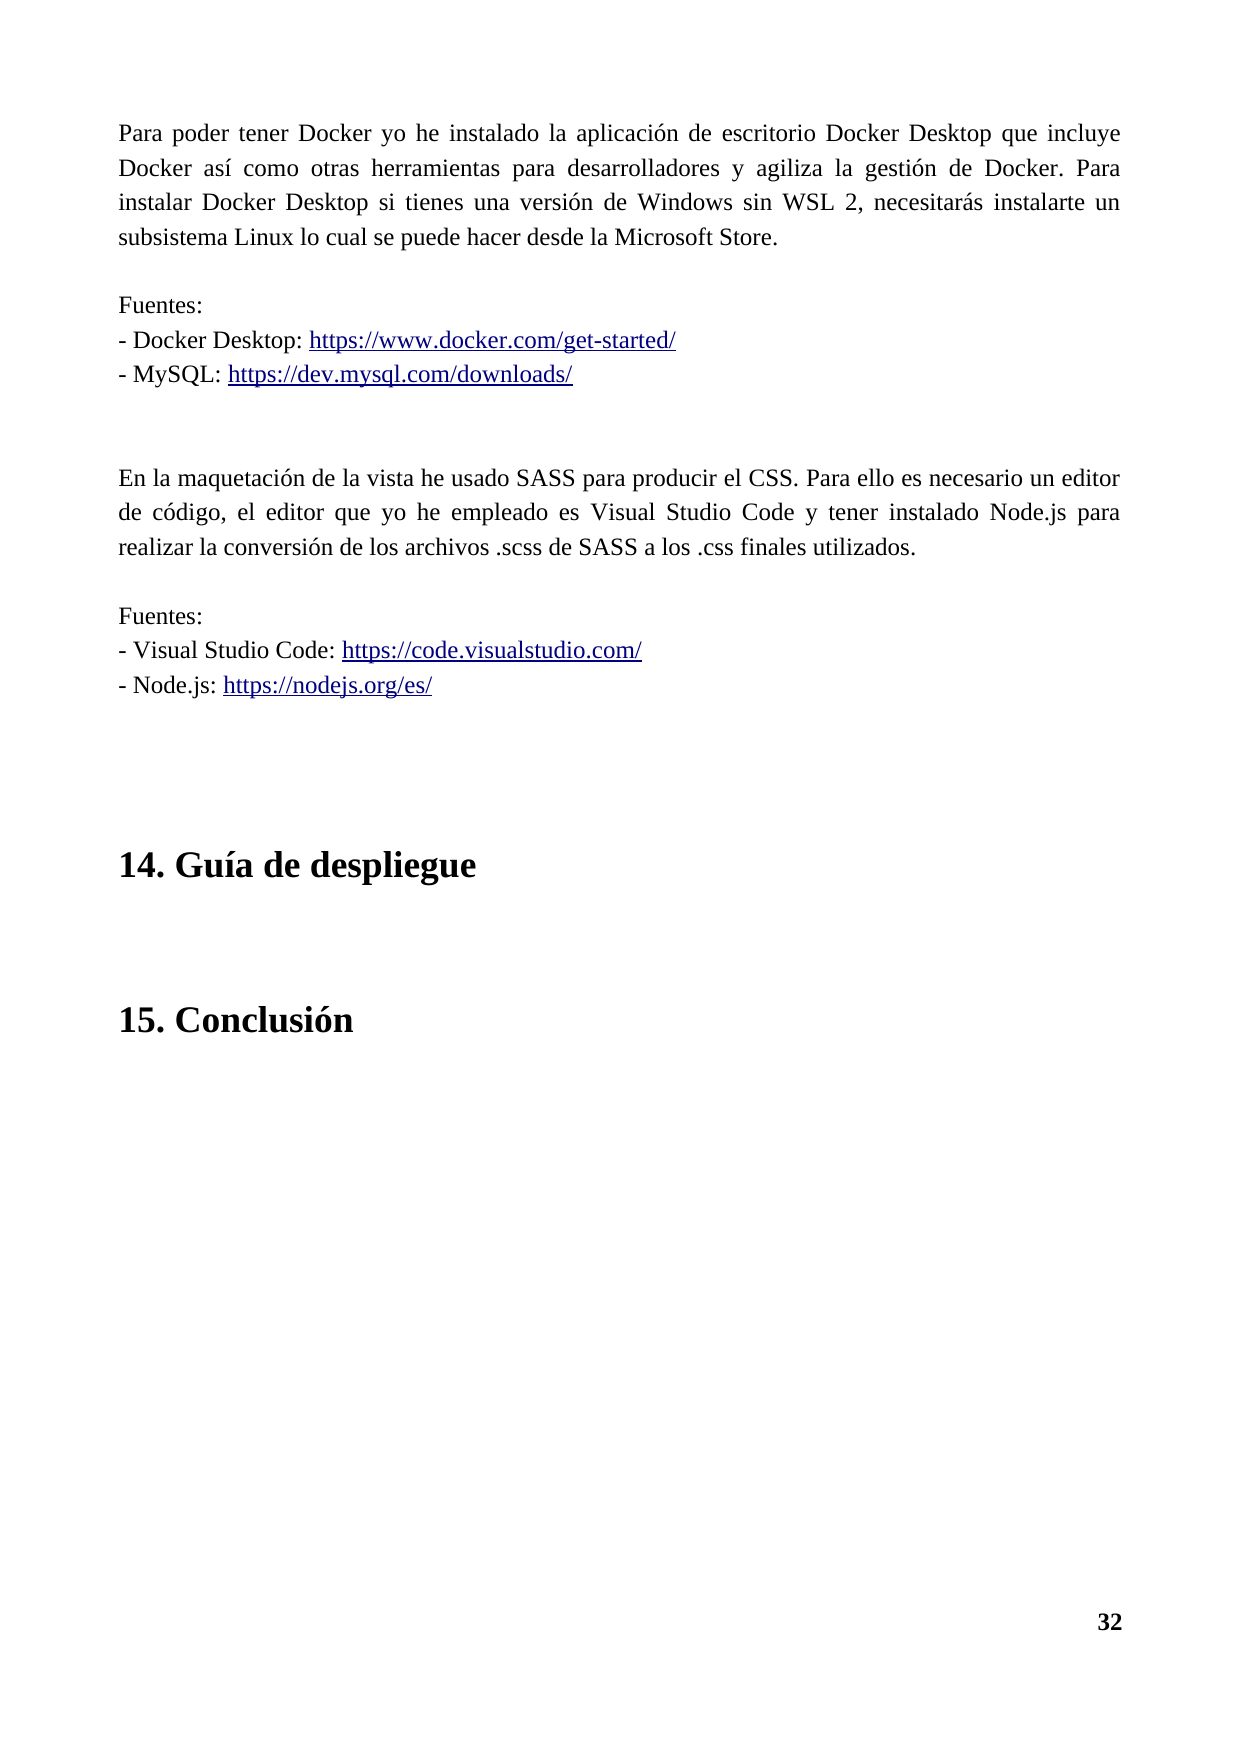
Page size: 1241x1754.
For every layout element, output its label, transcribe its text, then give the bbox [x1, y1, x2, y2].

text 14. Guía de despliegue [118, 842, 1122, 885]
text En la maquetación de la vista he usado SASS para producir el CSS. Para ello es necesario un editor de código, el editor que yo he empleado es Visual Studio Code y tener instalado Node.js para realizar la conversión de los archivos .scss de SASS a los .css finales utilizados. [118, 463, 1122, 561]
text - MySQL: https://dev.mysql.com/downloads/ [118, 359, 1122, 388]
text Para poder tener Docker yo he instalado la aplicación de escritorio Docker Desktop que incluye Docker así como otras herramientas para desarrolladores y agiliza la gestión de Docker. Para instalar Docker Desktop si tienes una versión de Windows sin WSL 2, necesitarás instalarte un subsistema Linux lo cual se puede hacer desde la Microsoft Store. [118, 118, 1122, 250]
text Fuentes: [118, 291, 1122, 319]
text 15. Conclusión [118, 997, 1122, 1040]
text - Docker Desktop: https://www.docker.com/get-started/ [118, 325, 1122, 354]
text Fuentes: [118, 601, 1122, 629]
text - Visual Studio Code: https://code.visualstudio.com/ [118, 635, 1122, 664]
text - Node.js: https://nodejs.org/es/ [118, 670, 1122, 698]
